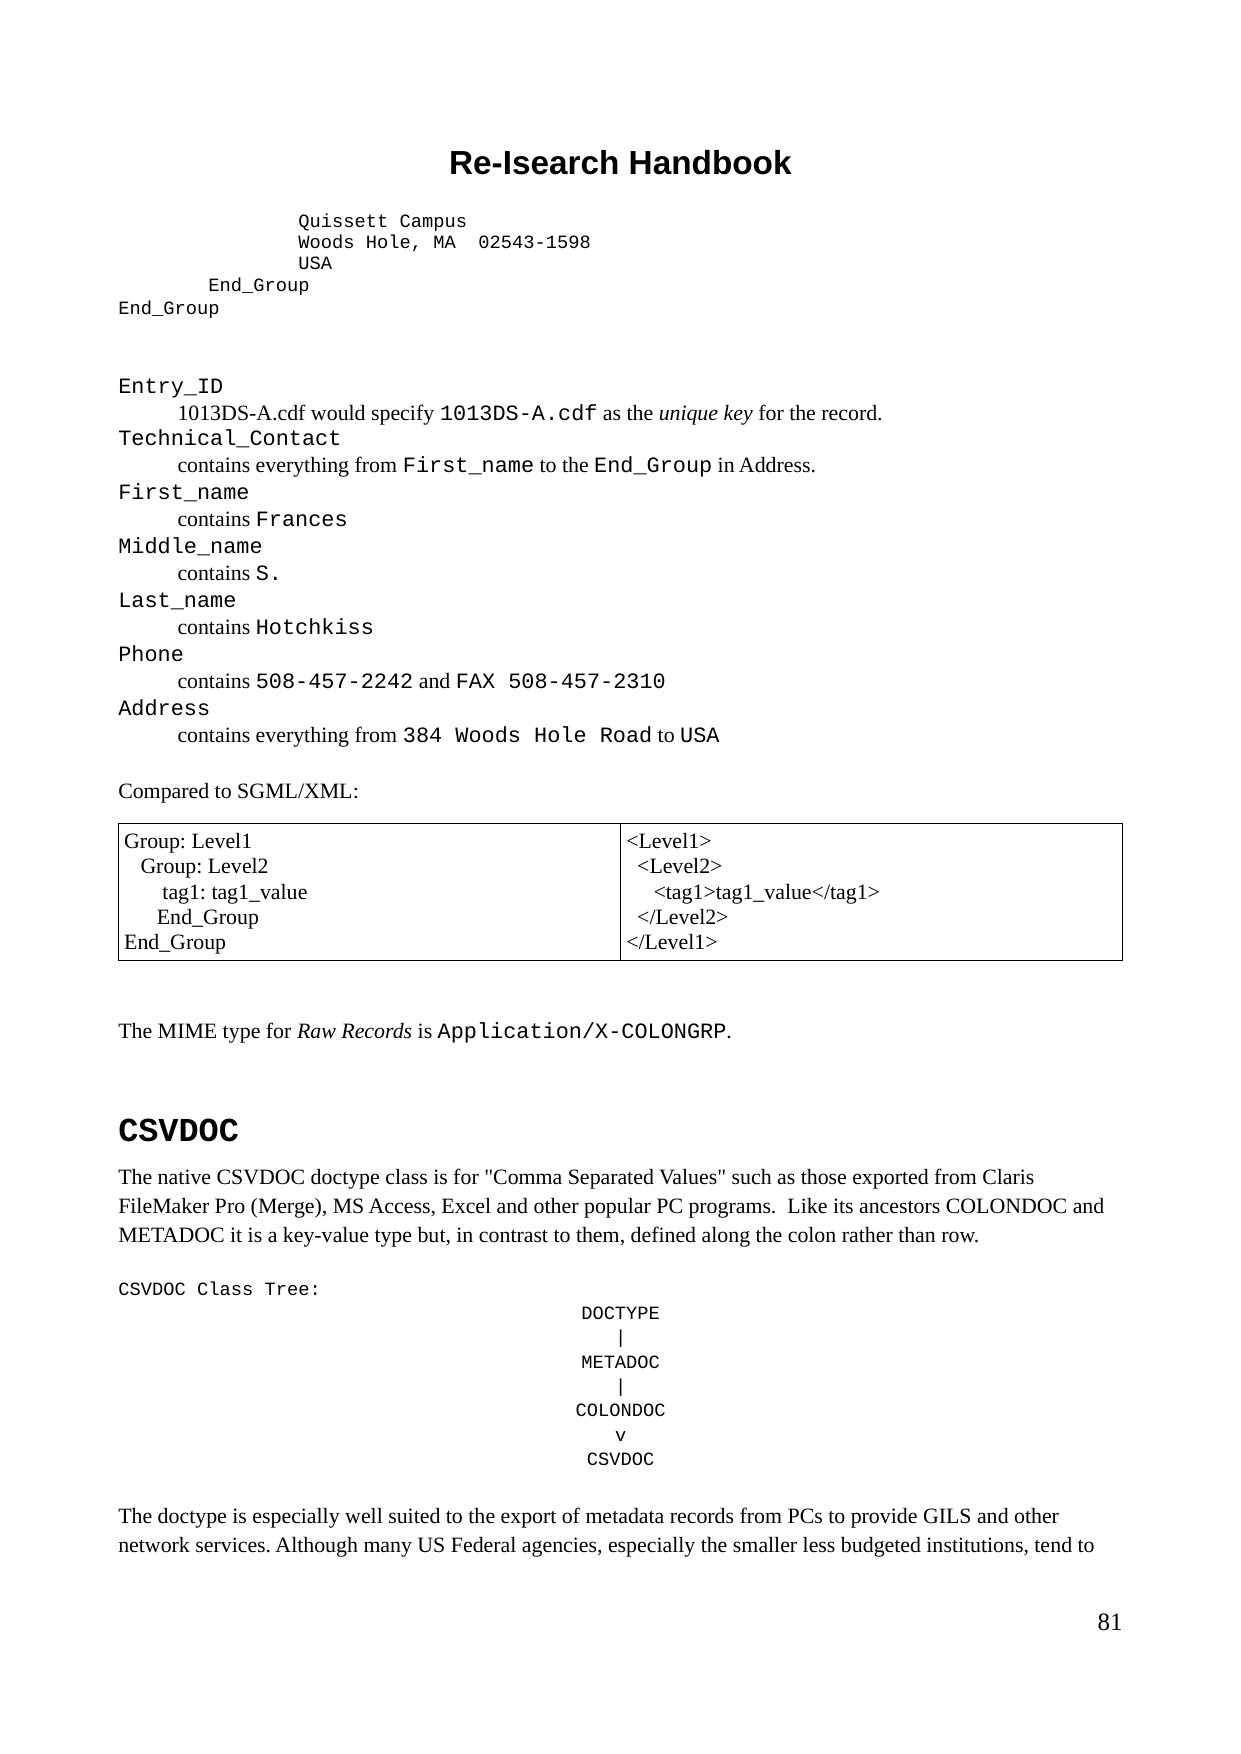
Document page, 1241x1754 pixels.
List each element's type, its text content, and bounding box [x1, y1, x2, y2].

text Woods Hole, MA 02543-1598 [118, 233, 1122, 254]
list 1013DS-A.cdf would specify 1013DS-A.cdf as the unique key for the record. [177, 400, 1122, 427]
subtitle Entry_ID [118, 351, 1122, 400]
subtitle CSVDOC [118, 1113, 1122, 1151]
list contains everything from 384 Woods Hole Road to USA [177, 722, 1122, 749]
text End_Group [118, 275, 1122, 297]
subtitle Address [118, 695, 1122, 722]
list contains Frances [177, 506, 1122, 533]
text CSVDOC Class Tree: [118, 1279, 1122, 1301]
list contains everything from First_name to the End_Group in Address. [177, 452, 1122, 479]
text End_Group [118, 297, 1122, 321]
table_header <Level1> <Level2> <tag1>tag1_value</tag1> </Level2> </Level1> [621, 824, 1122, 960]
list contains Hotchkiss [177, 614, 1122, 641]
list contains 508-457-2242 and FAX 508-457-2310 [177, 668, 1122, 695]
text v [118, 1426, 1122, 1447]
text Compared to SGML/XML: [118, 778, 1122, 804]
text The native CSVDOC doctype class is for "Comma Separated Values" such as those exported from Claris FileMaker Pro (Merge), MS Access, Excel and other popular PC programs. Like its ancestors COLONDOC and METADOC it is a key-value type but, in contrast to them, defined along the colon rather than row. [118, 1164, 1122, 1247]
text METADOC [118, 1352, 1122, 1374]
subtitle Phone [118, 641, 1122, 668]
text DOCTYPE [118, 1304, 1122, 1325]
text USA [118, 254, 1122, 275]
text The doctype is especially well suited to the export of metadata records from PCs to provide GILS and other network services. Although many US Federal agencies, especially the smaller less budgeted institutions, tend to [118, 1503, 1122, 1557]
subtitle Middle_name [118, 533, 1122, 560]
list contains S. [177, 560, 1122, 587]
subtitle Technical_Contact [118, 427, 1122, 452]
text CSVDOC [118, 1450, 1122, 1471]
text COLONDOC [118, 1401, 1122, 1422]
subtitle Last_name [118, 587, 1122, 614]
text | [118, 1328, 1122, 1349]
text The MIME type for Raw Records is Application/X-COLONGRP. [118, 1018, 1122, 1045]
text | [118, 1377, 1122, 1398]
subtitle First_name [118, 479, 1122, 506]
text Quissett Campus [118, 212, 1122, 233]
table_header Group: Level1 Group: Level2 tag1: tag1_value End_Group End_Group [119, 824, 620, 960]
